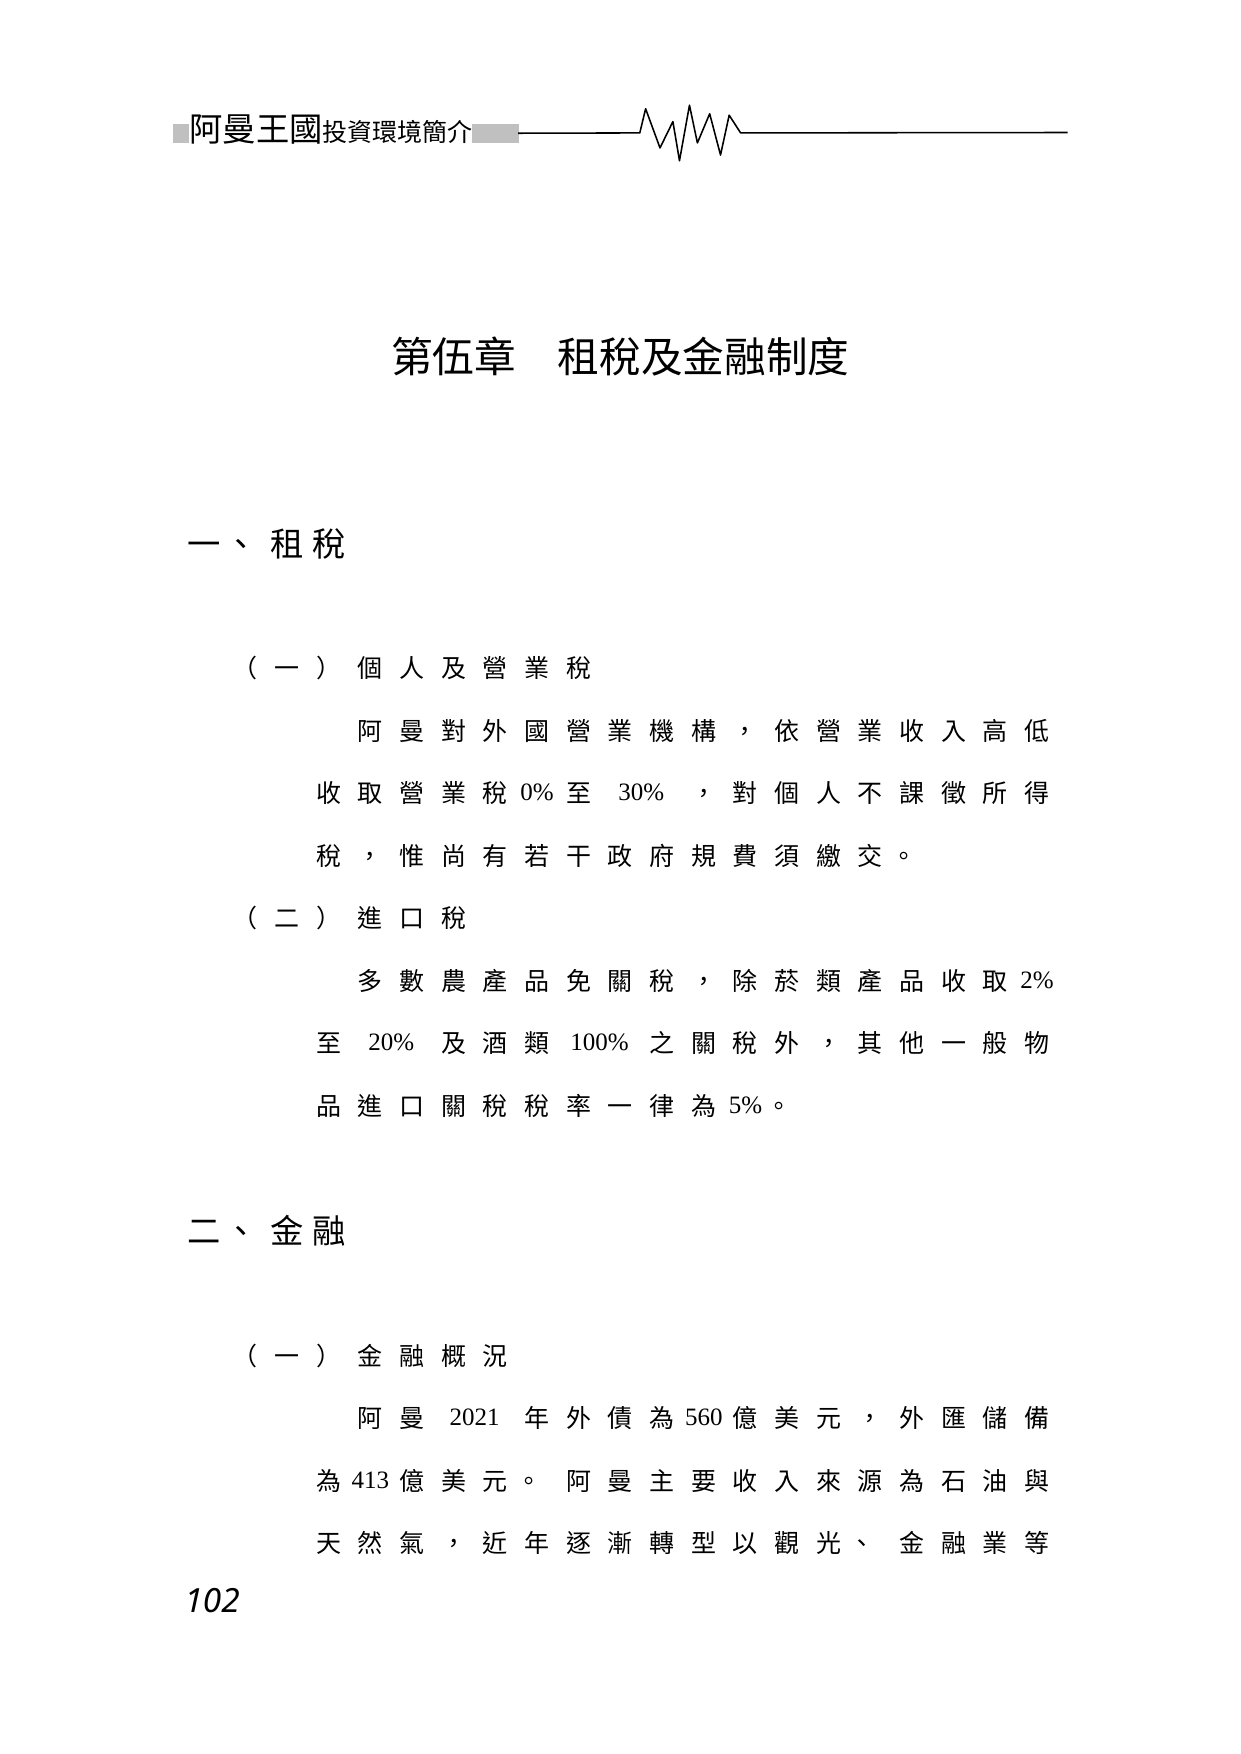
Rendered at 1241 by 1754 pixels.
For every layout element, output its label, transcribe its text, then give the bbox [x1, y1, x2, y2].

text 二、金融 [183, 1188, 1058, 1250]
text （一）個人及營業稅 [207, 625, 1058, 688]
text 第伍章 租稅及金融制度 [183, 313, 1058, 375]
text 一、租稅 [183, 500, 1058, 563]
text 多數農產品免關稅，除菸類產品收取2%至20%及酒類100%之關稅外，其他一般物品進口關稅稅率一律為5%。 [281, 938, 1058, 1125]
text （二）進口稅 [207, 875, 1058, 938]
text 阿曼對外國營業機構，依營業收入高低收取營業稅0%至30%，對個人不課徵所得稅，惟尚有若干政府規費須繳交。 [281, 688, 1058, 875]
text 阿曼2021年外債為560億美元，外匯儲備為413億美元。阿曼主要收入來源為石油與天然氣，近年逐漸轉型以觀光、金融業等 [281, 1375, 1058, 1563]
text （一）金融概況 [207, 1313, 1058, 1375]
